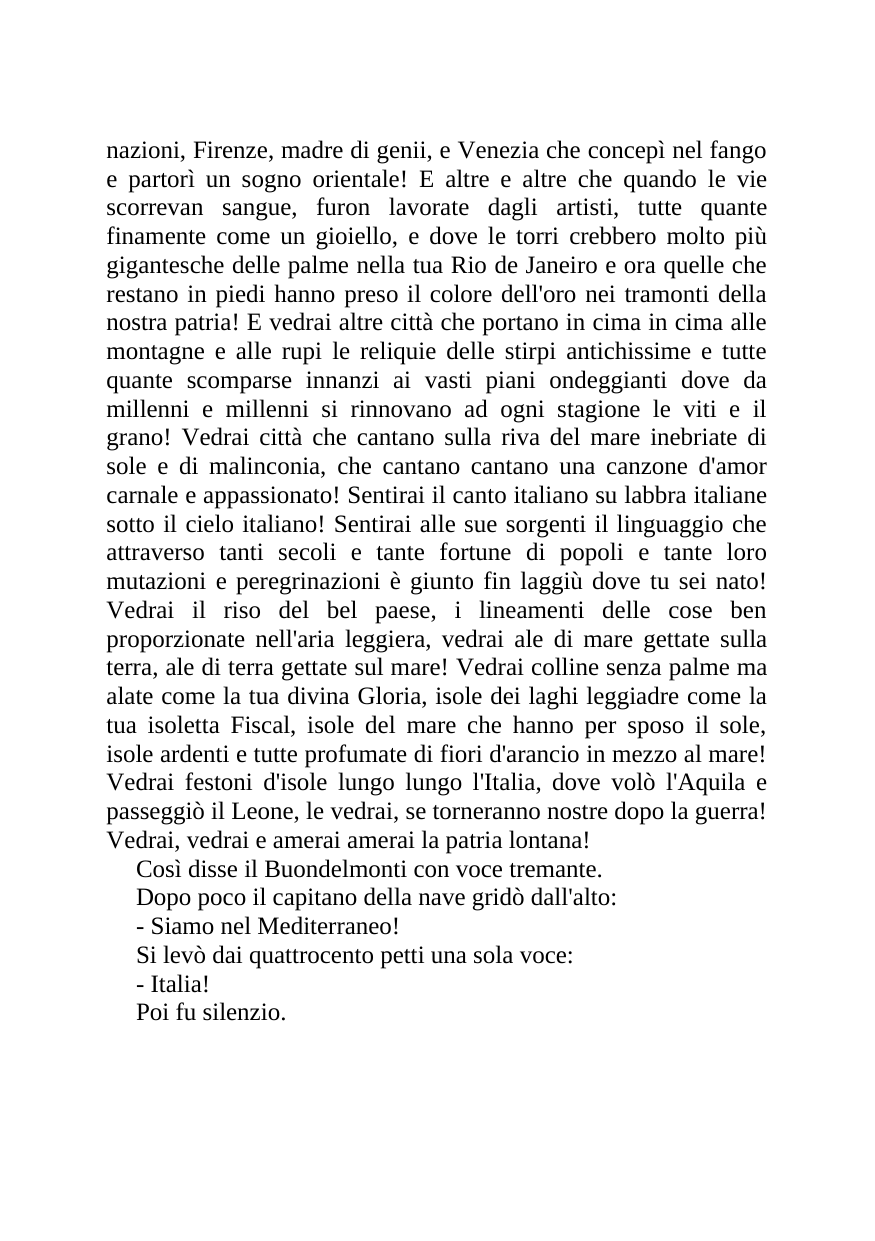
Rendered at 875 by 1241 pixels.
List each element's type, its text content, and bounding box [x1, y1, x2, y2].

text Dopo poco il capitano della nave gridò dall'alto: [106, 882, 768, 911]
text Poi fu silenzio. [106, 997, 768, 1026]
text Si levò dai quattrocento petti una sola voce: [106, 940, 768, 969]
text - Siamo nel Mediterraneo! [106, 911, 768, 940]
text Così disse il Buondelmonti con voce tremante. [106, 854, 768, 882]
text - Italia! [106, 969, 768, 997]
text nazioni, Firenze, madre di genii, e Venezia che concepì nel fango e partorì un sogno orientale! E altre e altre che quando le vie scorrevan sangue, furon lavorate dagli artisti, tutte quante finamente come un gioiello, e dove le torri crebbero molto più gigantesche delle palme nella tua Rio de Janeiro e ora quelle che restano in piedi hanno preso il colore dell'oro nei tramonti della nostra patria! E vedrai altre città che portano in cima in cima alle montagne e alle rupi le reliquie delle stirpi antichissime e tutte quante scomparse innanzi ai vasti piani ondeggianti dove da millenni e millenni si rinnovano ad ogni stagione le viti e il grano! Vedrai città che cantano sulla riva del mare inebriate di sole e di malinconia, che cantano cantano una canzone d'amor carnale e appassionato! Sentirai il canto italiano su labbra italiane sotto il cielo italiano! Sentirai alle sue sorgenti il linguaggio che attraverso tanti secoli e tante fortune di popoli e tante loro mutazioni e peregrinazioni è giunto fin laggiù dove tu sei nato! Vedrai il riso del bel paese, i lineamenti delle cose ben proporzionate nell'aria leggiera, vedrai ale di mare gettate sulla terra, ale di terra gettate sul mare! Vedrai colline senza palme ma alate come la tua divina Gloria, isole dei laghi leggiadre come la tua isoletta Fiscal, isole del mare che hanno per sposo il sole, isole ardenti e tutte profumate di fiori d'arancio in mezzo al mare! Vedrai festoni d'isole lungo lungo l'Italia, dove volò l'Aquila e passeggiò il Leone, le vedrai, se torneranno nostre dopo la guerra! Vedrai, vedrai e amerai amerai la patria lontana! [106, 135, 768, 854]
